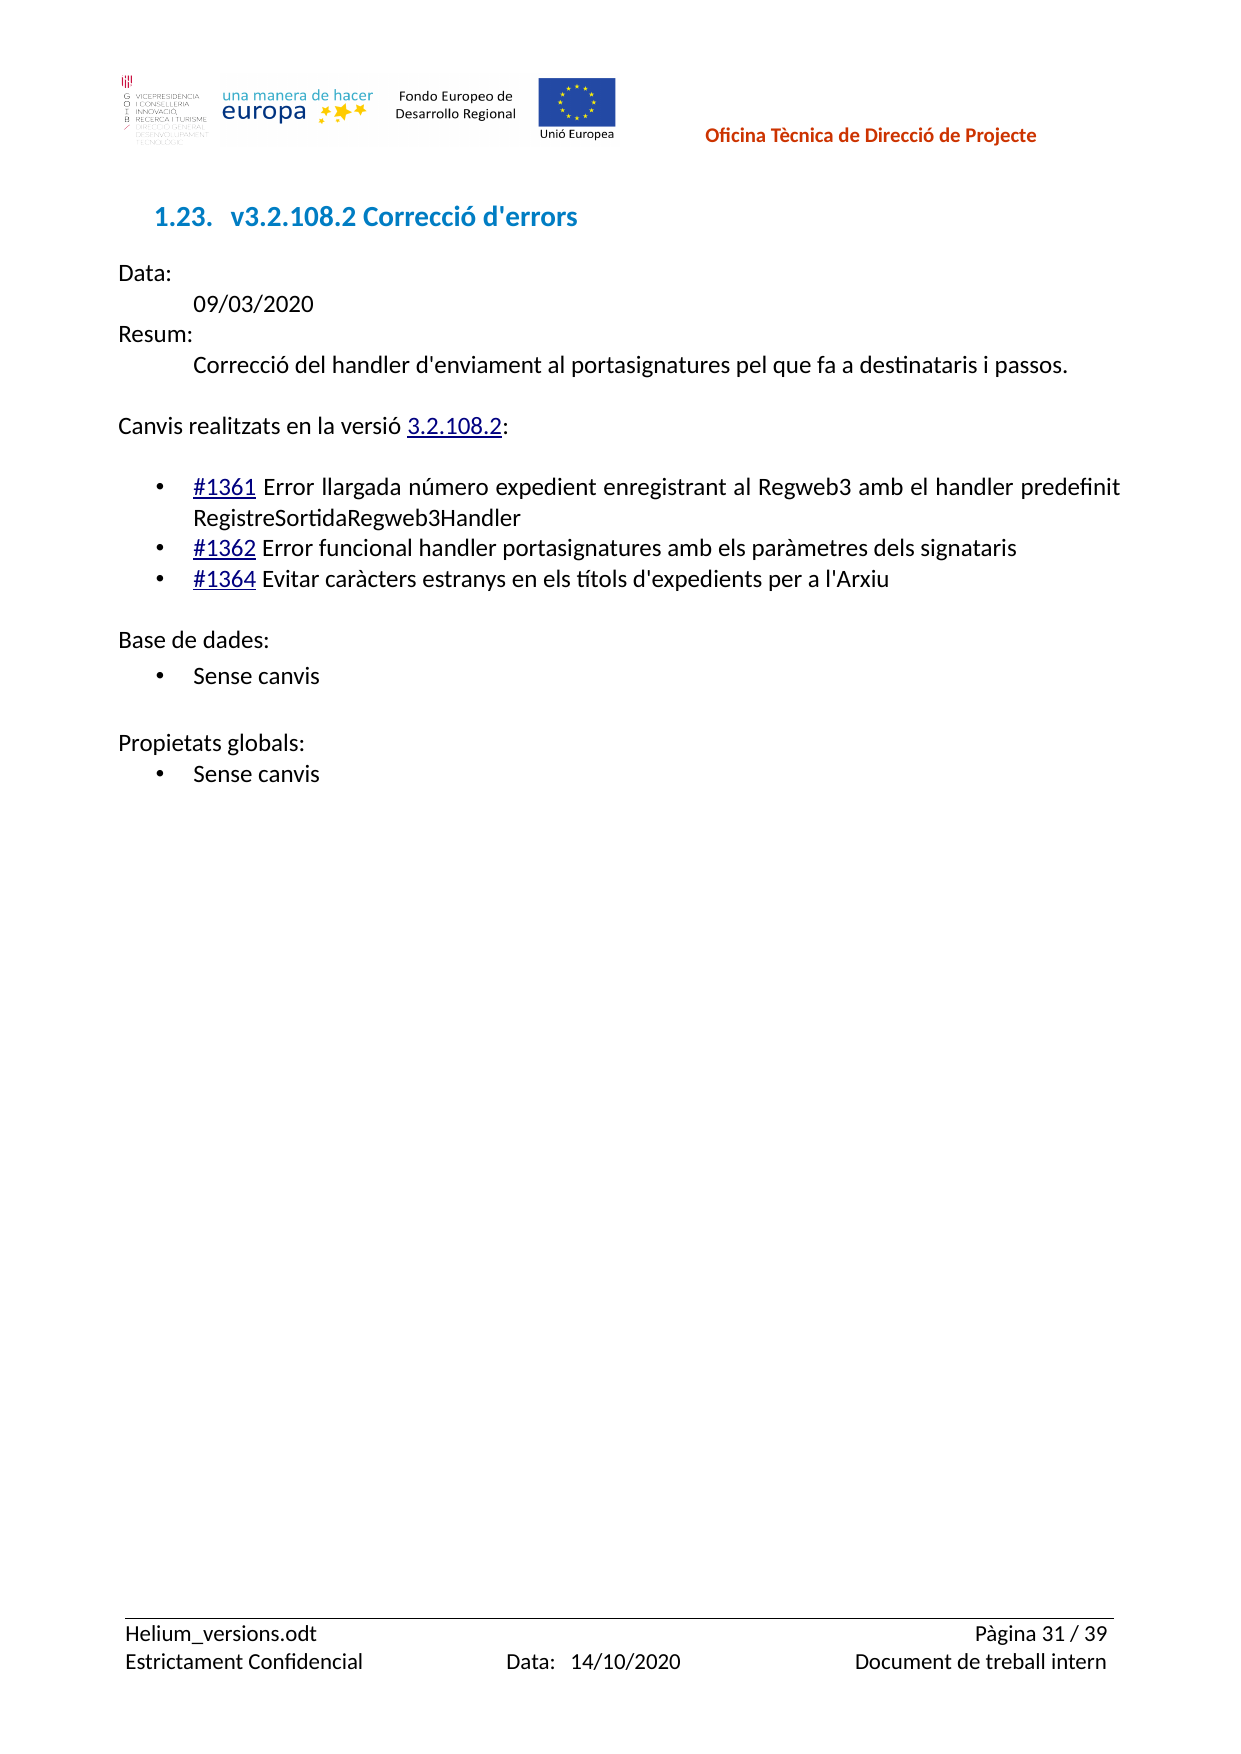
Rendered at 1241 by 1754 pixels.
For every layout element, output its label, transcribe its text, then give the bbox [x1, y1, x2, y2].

list #1362 Error funcional handler portasignatures amb els paràmetres dels signataris [156, 532, 1122, 563]
text Base de dades: [118, 624, 1122, 654]
text Propietats globals: [118, 727, 1122, 758]
text Canvis realitzats en la versió 3.2.108.2: [118, 410, 1122, 441]
list Sense canvis [156, 758, 1122, 788]
list #1364 Evitar caràcters estranys en els títols d'expedients per a l'Arxiu [156, 563, 1122, 593]
text Resum: [118, 319, 1122, 349]
picture [219, 73, 621, 147]
text Data: [118, 258, 1122, 288]
list Sense canvis [156, 660, 1122, 691]
list #1361 Error llargada número expedient enregistrant al Regweb3 amb el handler predefinit RegistreSortidaRegweb3Handler [156, 471, 1122, 532]
subtitle v3.2.108.2 Correcció d'errors [153, 198, 1122, 234]
text 09/03/2020 [118, 288, 1122, 319]
text Correcció del handler d'enviament al portasignatures pel que fa a destinataris i passos. [118, 349, 1122, 380]
picture [118, 73, 213, 147]
